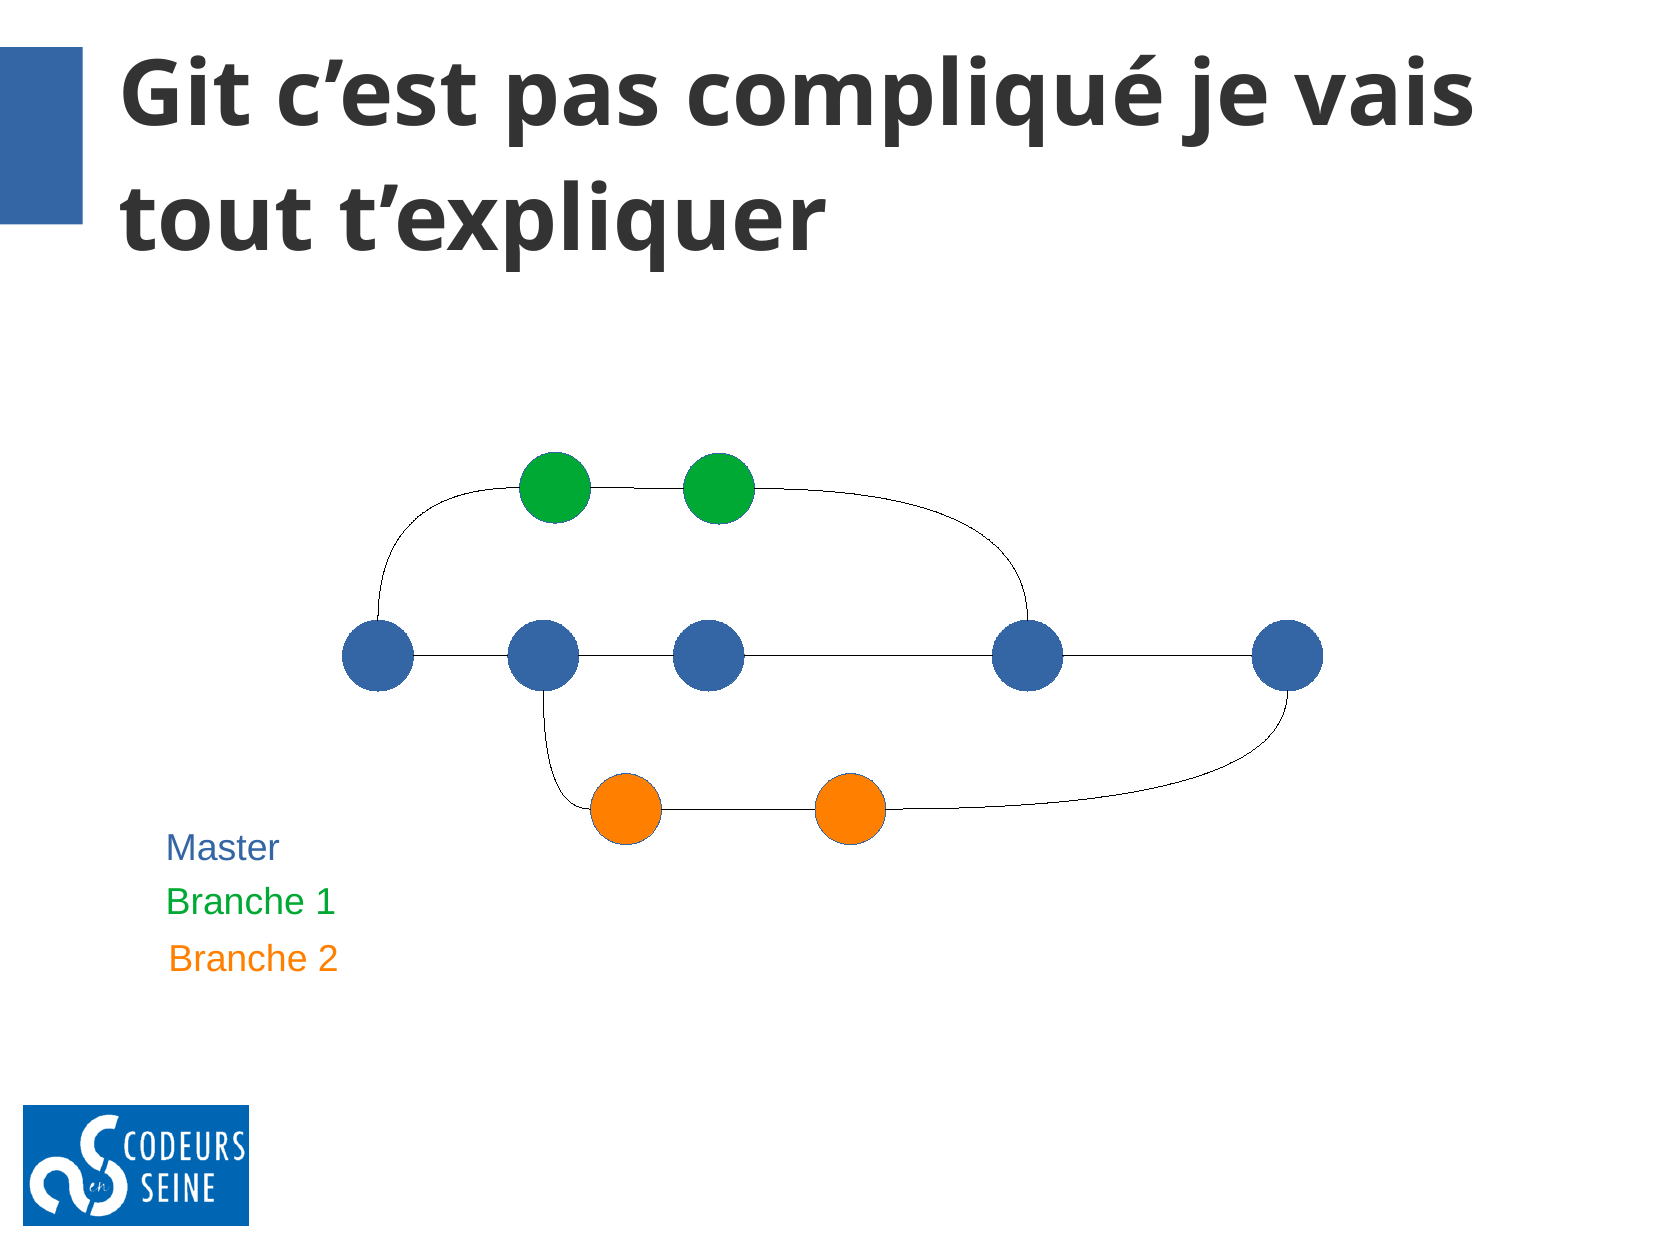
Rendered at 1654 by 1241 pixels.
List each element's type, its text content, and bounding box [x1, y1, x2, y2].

text_box [519, 452, 591, 524]
text_box [590, 773, 662, 845]
picture [23, 1105, 249, 1226]
text_box Master [150, 819, 295, 873]
text_box [342, 620, 414, 692]
title Git c’est pas compliqué je vais tout t’expliquer [118, 45, 1571, 260]
text_box Branche 2 [153, 929, 354, 987]
text_box [1251, 620, 1323, 691]
text_box [673, 620, 745, 692]
text_box Branche 1 [150, 873, 351, 930]
text_box [683, 453, 755, 525]
text_box [814, 773, 886, 845]
text_box [507, 620, 579, 691]
text_box [992, 620, 1064, 692]
